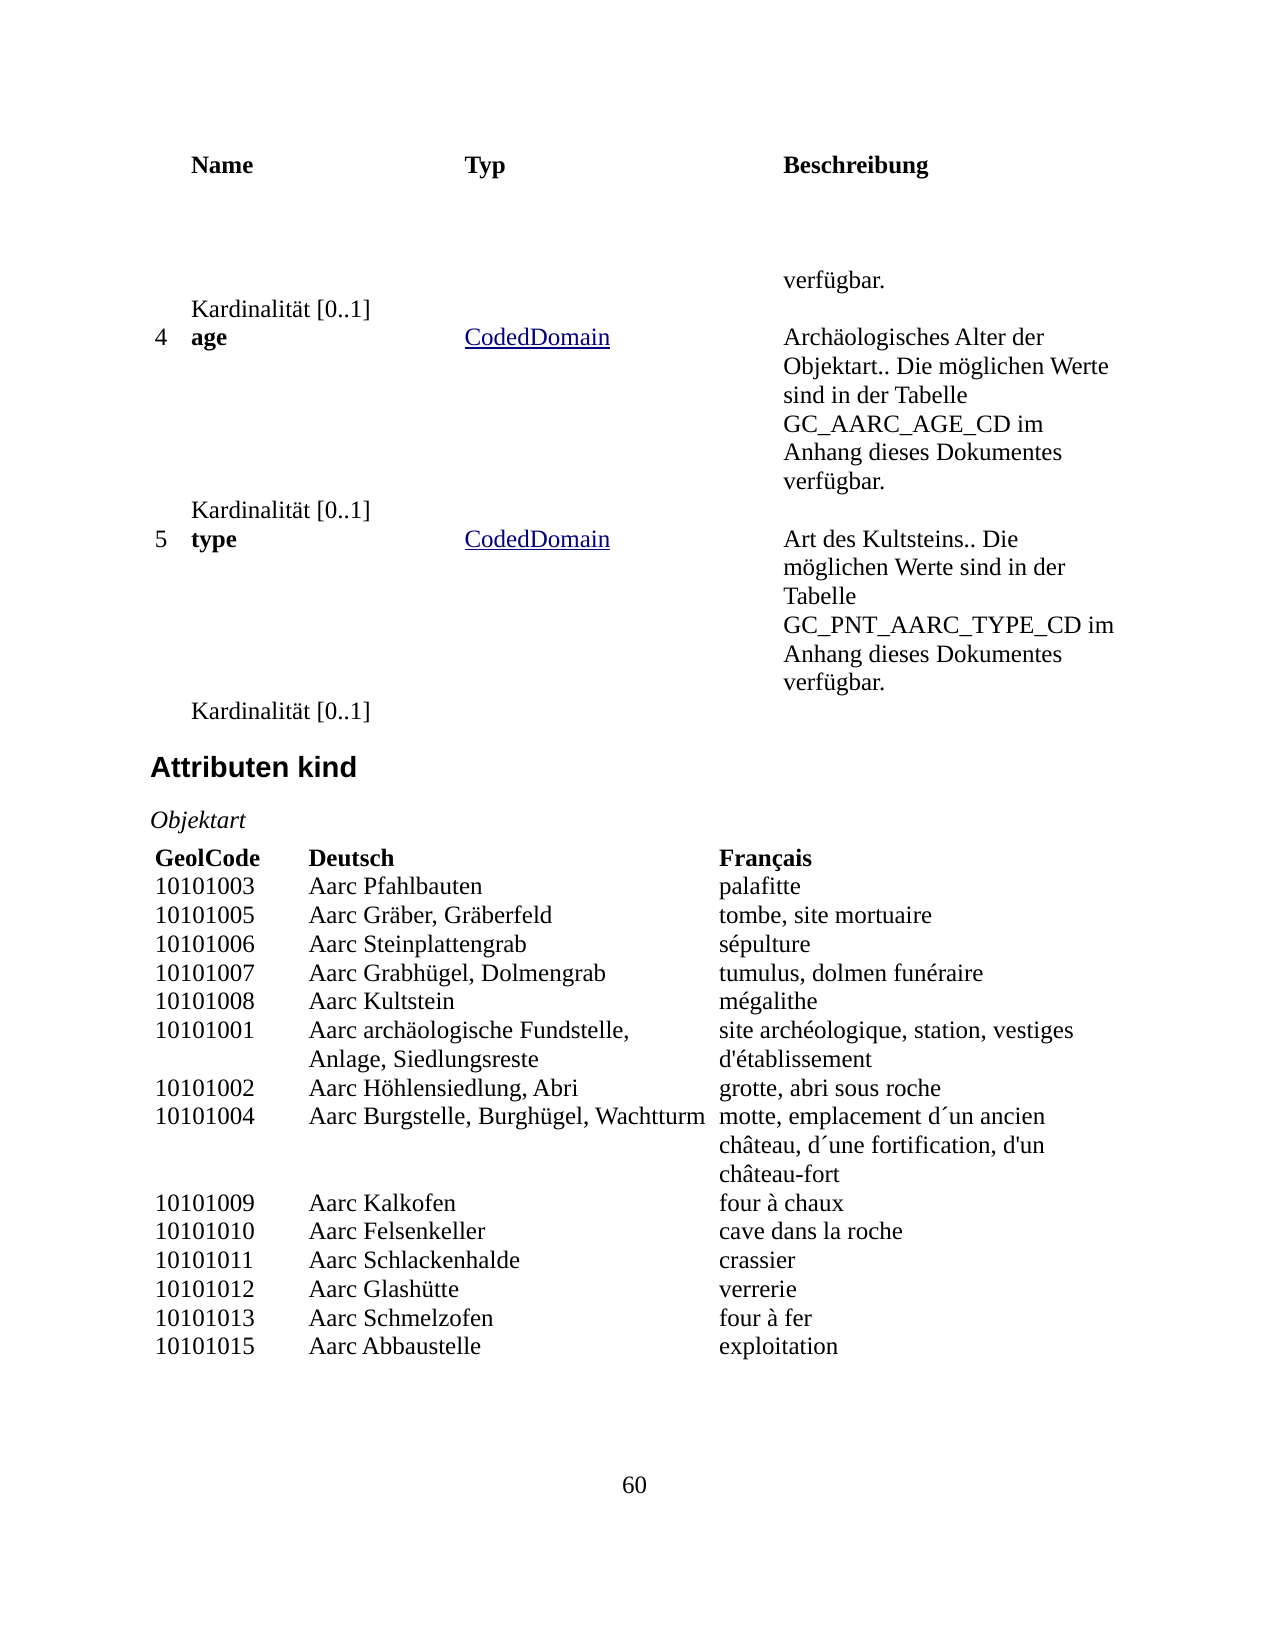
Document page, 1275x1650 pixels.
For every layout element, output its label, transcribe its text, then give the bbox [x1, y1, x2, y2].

table_cell 10101003 [150, 871, 304, 900]
table_cell [186, 265, 460, 294]
table_cell Aarc Grabhügel, Dolmengrab [304, 958, 714, 986]
table_cell verrerie [714, 1274, 1125, 1303]
table_cell 10101007 [150, 958, 304, 986]
table_cell grotte, abri sous roche [714, 1073, 1125, 1101]
text Objektart [150, 805, 1125, 834]
table_cell Kardinalität [0..1] [186, 294, 460, 322]
table_cell tombe, site mortuaire [714, 900, 1125, 929]
table_cell [150, 294, 186, 322]
table_cell Kardinalität [0..1] [186, 495, 460, 524]
table_cell crassier [714, 1245, 1125, 1274]
table_header Typ [460, 150, 779, 265]
table_cell 10101006 [150, 929, 304, 958]
table_cell 10101009 [150, 1188, 304, 1216]
table_cell age [186, 323, 460, 495]
table_cell [150, 495, 186, 524]
table_cell 4 [150, 323, 186, 495]
table_cell type [186, 524, 460, 696]
table_cell [460, 294, 779, 322]
table_cell 10101001 [150, 1015, 304, 1073]
table_cell Aarc Felsenkeller [304, 1216, 714, 1245]
table_cell cave dans la roche [714, 1216, 1125, 1245]
table_cell 10101008 [150, 986, 304, 1015]
table_cell exploitation [714, 1331, 1125, 1360]
table_cell Aarc Kalkofen [304, 1188, 714, 1216]
table_cell 10101010 [150, 1216, 304, 1245]
table_cell 10101015 [150, 1331, 304, 1360]
table_cell Aarc Steinplattengrab [304, 929, 714, 958]
table_cell four à fer [714, 1303, 1125, 1331]
table_header GeolCode [150, 843, 304, 871]
table_cell CodedDomain [460, 524, 779, 696]
table_cell mégalithe [714, 986, 1125, 1015]
table_cell 10101012 [150, 1274, 304, 1303]
table_cell verfügbar. [779, 265, 1125, 294]
table_cell CodedDomain [460, 323, 779, 495]
table_cell motte, emplacement d´un ancien château, d´une fortification, d'un château-fort [714, 1101, 1125, 1188]
table_header Beschreibung [779, 150, 1125, 265]
table_cell Aarc Glashütte [304, 1274, 714, 1303]
table_cell 10101002 [150, 1073, 304, 1101]
subtitle Attributen kind [150, 750, 1125, 783]
table_cell 10101004 [150, 1101, 304, 1188]
table_cell four à chaux [714, 1188, 1125, 1216]
table_header Deutsch [304, 843, 714, 871]
table_cell sépulture [714, 929, 1125, 958]
table_cell [150, 265, 186, 294]
table_cell Kardinalität [0..1] [186, 696, 460, 725]
table_cell Aarc Kultstein [304, 986, 714, 1015]
table_cell Aarc Schlackenhalde [304, 1245, 714, 1274]
table_cell palafitte [714, 871, 1125, 900]
table_cell 10101005 [150, 900, 304, 929]
table_cell 5 [150, 524, 186, 696]
table_cell Aarc Gräber, Gräberfeld [304, 900, 714, 929]
table_cell site archéologique, station, vestiges d'établissement [714, 1015, 1125, 1073]
table_cell Aarc Abbaustelle [304, 1331, 714, 1360]
table_cell [779, 495, 1125, 524]
table_cell tumulus, dolmen funéraire [714, 958, 1125, 986]
table_cell Aarc archäologische Fundstelle, Anlage, Siedlungsreste [304, 1015, 714, 1073]
table_cell [779, 696, 1125, 725]
table_cell Aarc Höhlensiedlung, Abri [304, 1073, 714, 1101]
table_header Français [714, 843, 1125, 871]
table_cell 10101011 [150, 1245, 304, 1274]
table_header Name [186, 150, 460, 265]
table_cell Aarc Schmelzofen [304, 1303, 714, 1331]
table_cell [150, 696, 186, 725]
table_cell [460, 696, 779, 725]
table_cell [779, 294, 1125, 322]
table_cell Aarc Pfahlbauten [304, 871, 714, 900]
table_cell [460, 265, 779, 294]
table_cell Art des Kultsteins.. Die möglichen Werte sind in der Tabelle GC_PNT_AARC_TYPE_CD im Anhang dieses Dokumentes verfügbar. [779, 524, 1125, 696]
table_cell [460, 495, 779, 524]
table_cell Aarc Burgstelle, Burghügel, Wachtturm [304, 1101, 714, 1188]
table_header [150, 150, 186, 265]
table_cell Archäologisches Alter der Objektart.. Die möglichen Werte sind in der Tabelle GC_AARC_AGE_CD im Anhang dieses Dokumentes verfügbar. [779, 323, 1125, 495]
table_cell 10101013 [150, 1303, 304, 1331]
